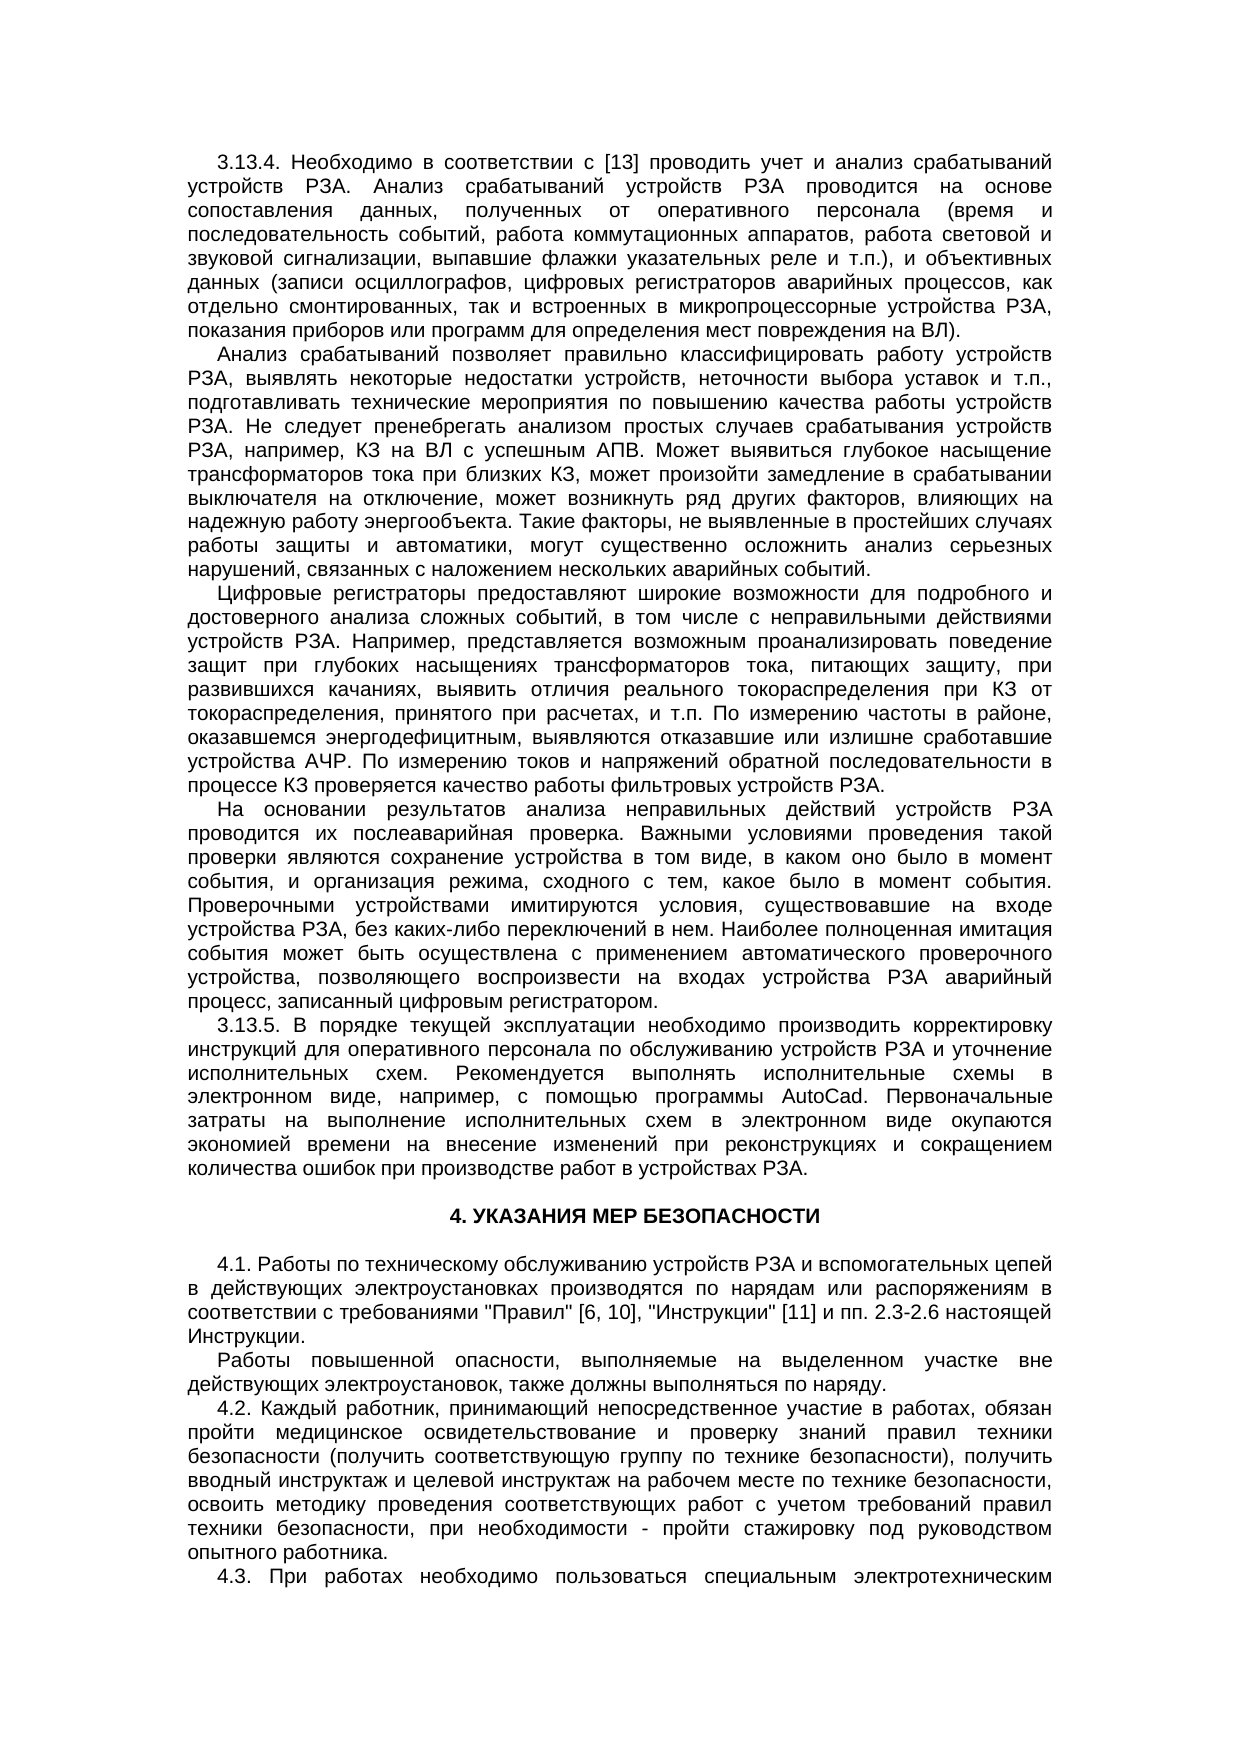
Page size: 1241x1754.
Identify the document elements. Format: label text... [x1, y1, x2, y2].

text 3.13.4. Необходимо в соответствии с [13] проводить учет и анализ срабатываний устройств РЗА. Анализ срабатываний устройств РЗА проводится на основе сопоставления данных, полученных от оперативного персонала (время и последовательность событий, работа коммутационных аппаратов, работа световой и звуковой сигнализации, выпавшие флажки указательных реле и т.п.), и объективных данных (записи осциллографов, цифровых регистраторов аварийных процессов, как отдельно смонтированных, так и встроенных в микропроцессорные устройства РЗА, показания приборов или программ для определения мест повреждения на ВЛ). [187, 150, 1053, 342]
text Цифровые регистраторы предоставляют широкие возможности для подробного и достоверного анализа сложных событий, в том числе с неправильными действиями устройств РЗА. Например, представляется возможным проанализировать поведение защит при глубоких насыщениях трансформаторов тока, питающих защиту, при развившихся качаниях, выявить отличия реального токораспределения при КЗ от токораспределения, принятого при расчетах, и т.п. По измерению частоты в районе, оказавшемся энергодефицитным, выявляются отказавшие или излишне сработавшие устройства АЧР. По измерению токов и напряжений обратной последовательности в процессе КЗ проверяется качество работы фильтровых устройств РЗА. [187, 581, 1053, 797]
text 4. УКАЗАНИЯ МЕР БЕЗОПАСНОСТИ [187, 1204, 1053, 1228]
text 4.3. При работах необходимо пользоваться специальным электротехническим [187, 1563, 1053, 1587]
text 3.13.5. В порядке текущей эксплуатации необходимо производить корректировку инструкций для оперативного персонала по обслуживанию устройств РЗА и уточнение исполнительных схем. Рекомендуется выполнять исполнительные схемы в электронном виде, например, с помощью программы AutoCad. Первоначальные затраты на выполнение исполнительных схем в электронном виде окупаются экономией времени на внесение изменений при реконструкциях и сокращением количества ошибок при производстве работ в устройствах РЗА. [187, 1012, 1053, 1180]
text На основании результатов анализа неправильных действий устройств РЗА проводится их послеаварийная проверка. Важными условиями проведения такой проверки являются сохранение устройства в том виде, в каком оно было в момент события, и организация режима, сходного с тем, какое было в момент события. Проверочными устройствами имитируются условия, существовавшие на входе устройства РЗА, без каких-либо переключений в нем. Наиболее полноценная имитация события может быть осуществлена с применением автоматического проверочного устройства, позволяющего воспроизвести на входах устройства РЗА аварийный процесс, записанный цифровым регистратором. [187, 797, 1053, 1012]
text Анализ срабатываний позволяет правильно классифицировать работу устройств РЗА, выявлять некоторые недостатки устройств, неточности выбора уставок и т.п., подготавливать технические мероприятия по повышению качества работы устройств РЗА. Не следует пренебрегать анализом простых случаев срабатывания устройств РЗА, например, КЗ на ВЛ с успешным АПВ. Может выявиться глубокое насыщение трансформаторов тока при близких КЗ, может произойти замедление в срабатывании выключателя на отключение, может возникнуть ряд других факторов, влияющих на надежную работу энергообъекта. Такие факторы, не выявленные в простейших случаях работы защиты и автоматики, могут существенно осложнить анализ серьезных нарушений, связанных с наложением нескольких аварийных событий. [187, 342, 1053, 581]
text 4.1. Работы по техническому обслуживанию устройств РЗА и вспомогательных цепей в действующих электроустановках производятся по нарядам или распоряжениям в соответствии с требованиями "Правил" [6, 10], "Инструкции" [11] и пп. 2.3-2.6 настоящей Инструкции. [187, 1252, 1053, 1348]
text 4.2. Каждый работник, принимающий непосредственное участие в работах, обязан пройти медицинское освидетельствование и проверку знаний правил техники безопасности (получить соответствующую группу по технике безопасности), получить вводный инструктаж и целевой инструктаж на рабочем месте по технике безопасности, освоить методику проведения соответствующих работ с учетом требований правил техники безопасности, при необходимости - пройти стажировку под руководством опытного работника. [187, 1396, 1053, 1563]
text Работы повышенной опасности, выполняемые на выделенном участке вне действующих электроустановок, также должны выполняться по наряду. [187, 1348, 1053, 1396]
